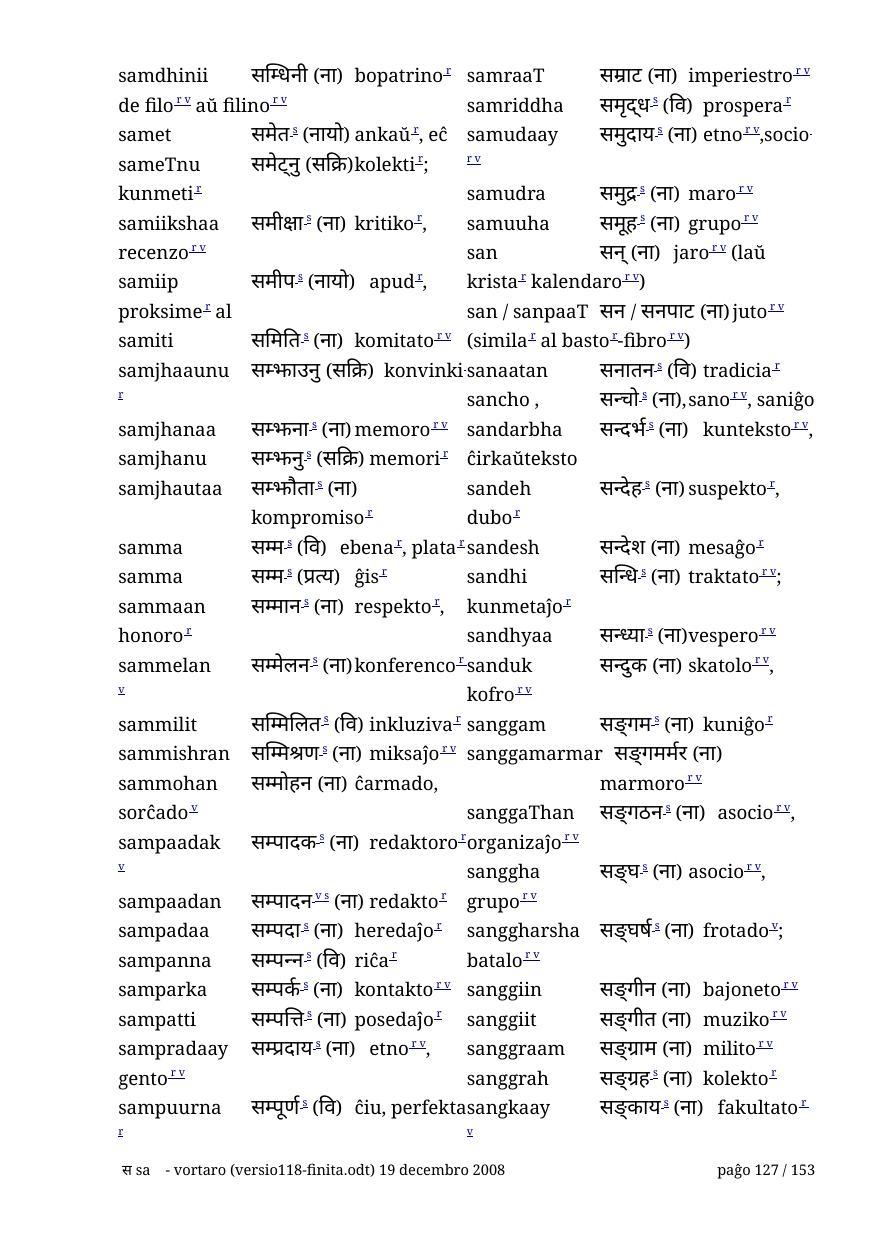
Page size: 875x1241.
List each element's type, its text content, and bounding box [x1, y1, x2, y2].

text samiikshaa समीक्षा s (ना) kritiko r, recenzo r v [118, 206, 467, 265]
text sampatti सम्पत्ति s (ना) posedaĵo r [118, 1002, 467, 1032]
text sampadaa सम्पदा s (ना) heredaĵo r [118, 914, 467, 943]
text sangkaay सङ्काय s (ना) fakultato r v [467, 1091, 815, 1150]
text sampaadan सम्पादन v s (ना) redakto r [118, 884, 467, 914]
text sampanna सम्पन्न s (वि) riĉa r [118, 943, 467, 973]
text sanggraam सङ्ग्राम (ना) milito r v [467, 1032, 815, 1061]
text samraaT सम्राट (ना) imperiestro r v [467, 59, 815, 88]
text sandhyaa सन्ध्या s (ना) vespero r v [467, 619, 815, 649]
text samiip समीप s (नायो) apud r, proksime r al [118, 265, 467, 324]
text samma सम्म s (प्रत्य) ĝis r [118, 560, 467, 590]
text samdhinii सम्धिनी (ना) bopatrino r de filo r v aŭ filino r v [118, 59, 467, 118]
text samjhanu सम्झनु s (सक्रि) memori r [118, 442, 467, 472]
text samuuha समूह s (ना) grupo r v [467, 206, 815, 236]
text sampradaay सम्प्रदाय s (ना) etno r v, gento r v [118, 1032, 467, 1091]
text sampuurna सम्पूर्ण s (वि) ĉiu, perfekta r [118, 1091, 467, 1150]
text sanduk सन्दुक (ना) skatolo r v, kofro r v [467, 649, 815, 708]
text samjhaaunu सम्झाउनु (सक्रि) konvinki r [118, 354, 467, 413]
text samudra समुद्र s (ना) maro r v [467, 177, 815, 206]
text samma सम्म s (वि) ebena r, plata r [118, 531, 467, 560]
text sameTnu समेट्नु (सक्रि) kolekti r; kunmeti r [118, 147, 467, 206]
text sammaan सम्मान s (ना) respekto r, honoro r [118, 590, 467, 649]
text sandeh सन्देह s (ना) suspekto r, dubo r [467, 472, 815, 531]
text sammilit सम्मिलित s (वि) inkluziva r [118, 708, 467, 737]
text samudaay समुदाय s (ना) etno r v,socio r v [467, 118, 815, 177]
text sanggiin सङ्गीन (ना) bajoneto r v [467, 973, 815, 1002]
text sanggharsha सङ्घर्ष s (ना) frotado v; batalo r v [467, 914, 815, 973]
text sandhi सन्धि s (ना) traktato r v; kunmetaĵo r [467, 560, 815, 619]
text sanggrah सङ्ग्रह s (ना) kolekto r [467, 1061, 815, 1091]
text samjhanaa सम्झना s (ना) memoro r v [118, 413, 467, 442]
text sanggaThan सङ्गठन s (ना) asocio r v, organizaĵo r v [467, 796, 815, 855]
text san सन् (ना) jaro r v (laŭ krista r kalendaro r v) [467, 236, 815, 295]
text samet समेत s (नायो) ankaŭ r, eĉ [118, 118, 467, 147]
text sanggamarmar सङ्गमर्मर (ना) marmoro r v [467, 737, 815, 796]
text samriddha समृद्ध s (वि) prospera r [467, 88, 815, 118]
text sanaatan सनातन s (वि) tradicia r [467, 354, 815, 383]
text sanggiit सङ्गीत (ना) muziko r v [467, 1002, 815, 1032]
text samjhautaa सम्झौता s (ना) kompromiso r [118, 472, 467, 531]
text sampaadak सम्पादक s (ना) redaktoro r v [118, 826, 467, 884]
text sancho , सन्चो s (ना), sano r v, saniĝo [467, 383, 815, 413]
text sanggha सङ्घ s (ना) asocio r v, grupo r v [467, 855, 815, 914]
text sandesh सन्देश (ना) mesaĝo r [467, 531, 815, 560]
text samparka सम्पर्क s (ना) kontakto r v [118, 973, 467, 1002]
text san / sanpaaT सन / सनपाट (ना) juto r v (simila r al basto r-fibro r v) [467, 295, 815, 354]
text samiti समिति s (ना) komitato r v [118, 324, 467, 354]
text sanggam सङ्गम s (ना) kuniĝo r [467, 708, 815, 737]
text sammishran सम्मिश्रण s (ना) miksaĵo r v [118, 737, 467, 767]
text sammohan सम्मोहन (ना) ĉarmado, sorĉado v [118, 767, 467, 826]
text sammelan सम्मेलन s (ना) konferenco r v [118, 649, 467, 708]
text sandarbha सन्दर्भ s (ना) kunteksto r v, ĉirkaŭteksto [467, 413, 815, 472]
